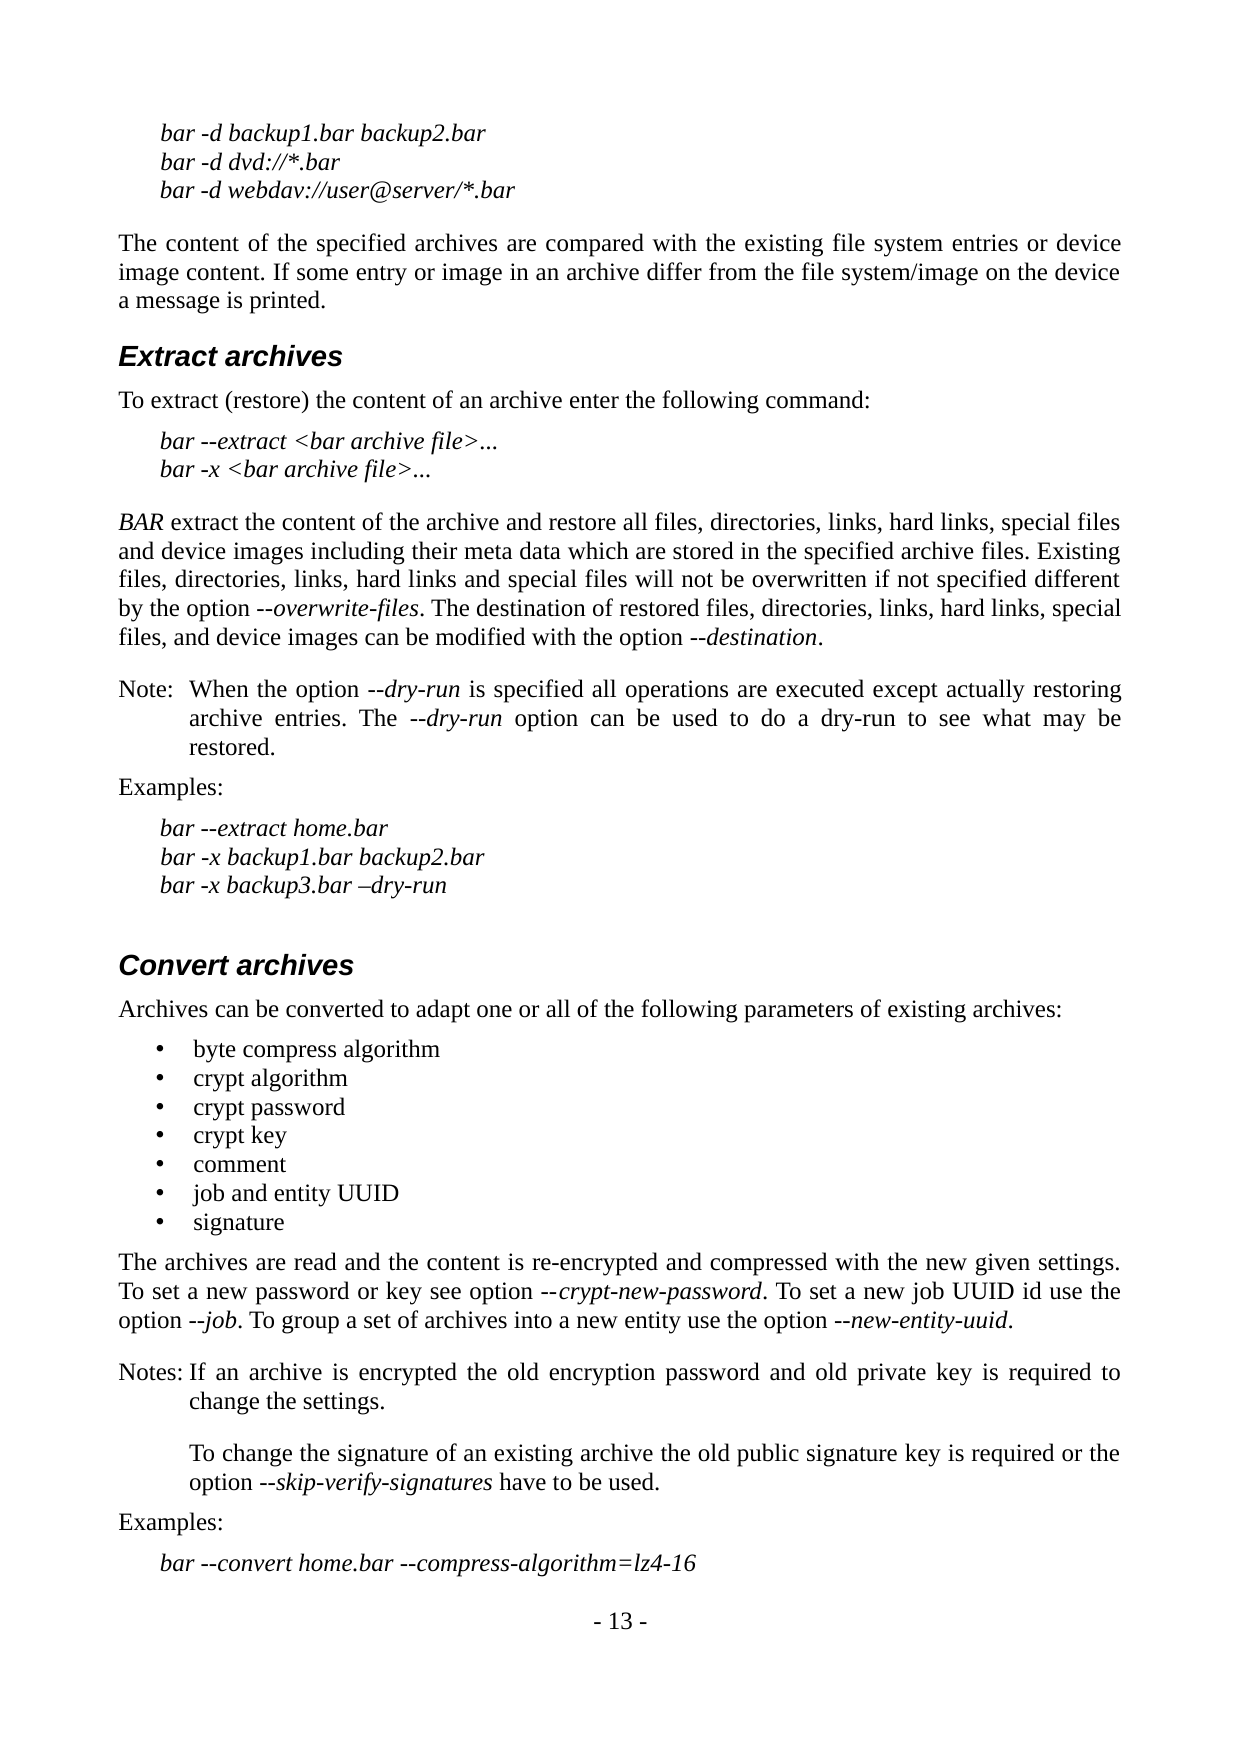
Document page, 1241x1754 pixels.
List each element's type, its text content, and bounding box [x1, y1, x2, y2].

text Examples: [118, 1507, 1122, 1536]
text bar --convert home.bar --compress-algorithm=lz4-16 [159, 1548, 1122, 1577]
text To change the signature of an existing archive the old public signature key is required or the option --skip-verify-signatures have to be used. [118, 1438, 1122, 1496]
list byte compress algorithm [156, 1034, 1122, 1063]
text The archives are read and the content is re-encrypted and compressed with the new given settings. To set a new password or key see option --crypt-new-password. To set a new job UUID id use the option --job. To group a set of archives into a new entity use the option --new-entity-uuid. [118, 1247, 1122, 1333]
text bar -d dvd://*.bar [160, 147, 1122, 176]
text To extract (restore) the content of an archive enter the following command: [118, 385, 1122, 414]
text bar -d webdav://user@server/*.bar [159, 176, 1122, 204]
list signature [156, 1207, 1122, 1236]
subtitle Convert archives [118, 948, 1122, 981]
text BAR extract the content of the archive and restore all files, directories, links, hard links, special files and device images including their meta data which are stored in the specified archive files. Existing files, directories, links, hard links and special files will not be overwritten if not specified different by the option --overwrite-files. The destination of restored files, directories, links, hard links, special files, and device images can be modified with the option --destination. [118, 507, 1122, 651]
list crypt algorithm [156, 1063, 1122, 1092]
text bar -d backup1.bar backup2.bar [160, 118, 1122, 147]
text bar --extract <bar archive file>... [159, 426, 1122, 454]
subtitle Extract archives [118, 339, 1122, 373]
list job and entity UUID [156, 1178, 1122, 1207]
text Note: When the option --dry-run is specified all operations are executed except actually restoring archive entries. The --dry-run option can be used to do a dry-run to see what may be restored. [118, 674, 1122, 761]
list crypt key [156, 1121, 1122, 1149]
text Archives can be converted to adapt one or all of the following parameters of existing archives: [118, 994, 1122, 1022]
text bar -x backup3.bar –dry-run [159, 870, 1122, 899]
text bar -x <bar archive file>... [159, 454, 1122, 483]
text The content of the specified archives are compared with the existing file system entries or device image content. If some entry or image in an archive differ from the file system/image on the device a message is printed. [118, 228, 1122, 314]
list comment [156, 1149, 1122, 1178]
text Notes: If an archive is encrypted the old encryption password and old private key is required to change the settings. [118, 1357, 1122, 1414]
list crypt password [156, 1092, 1122, 1121]
text Examples: [118, 772, 1122, 801]
text bar -x backup1.bar backup2.bar [160, 842, 1122, 870]
text bar --extract home.bar [159, 813, 1122, 842]
